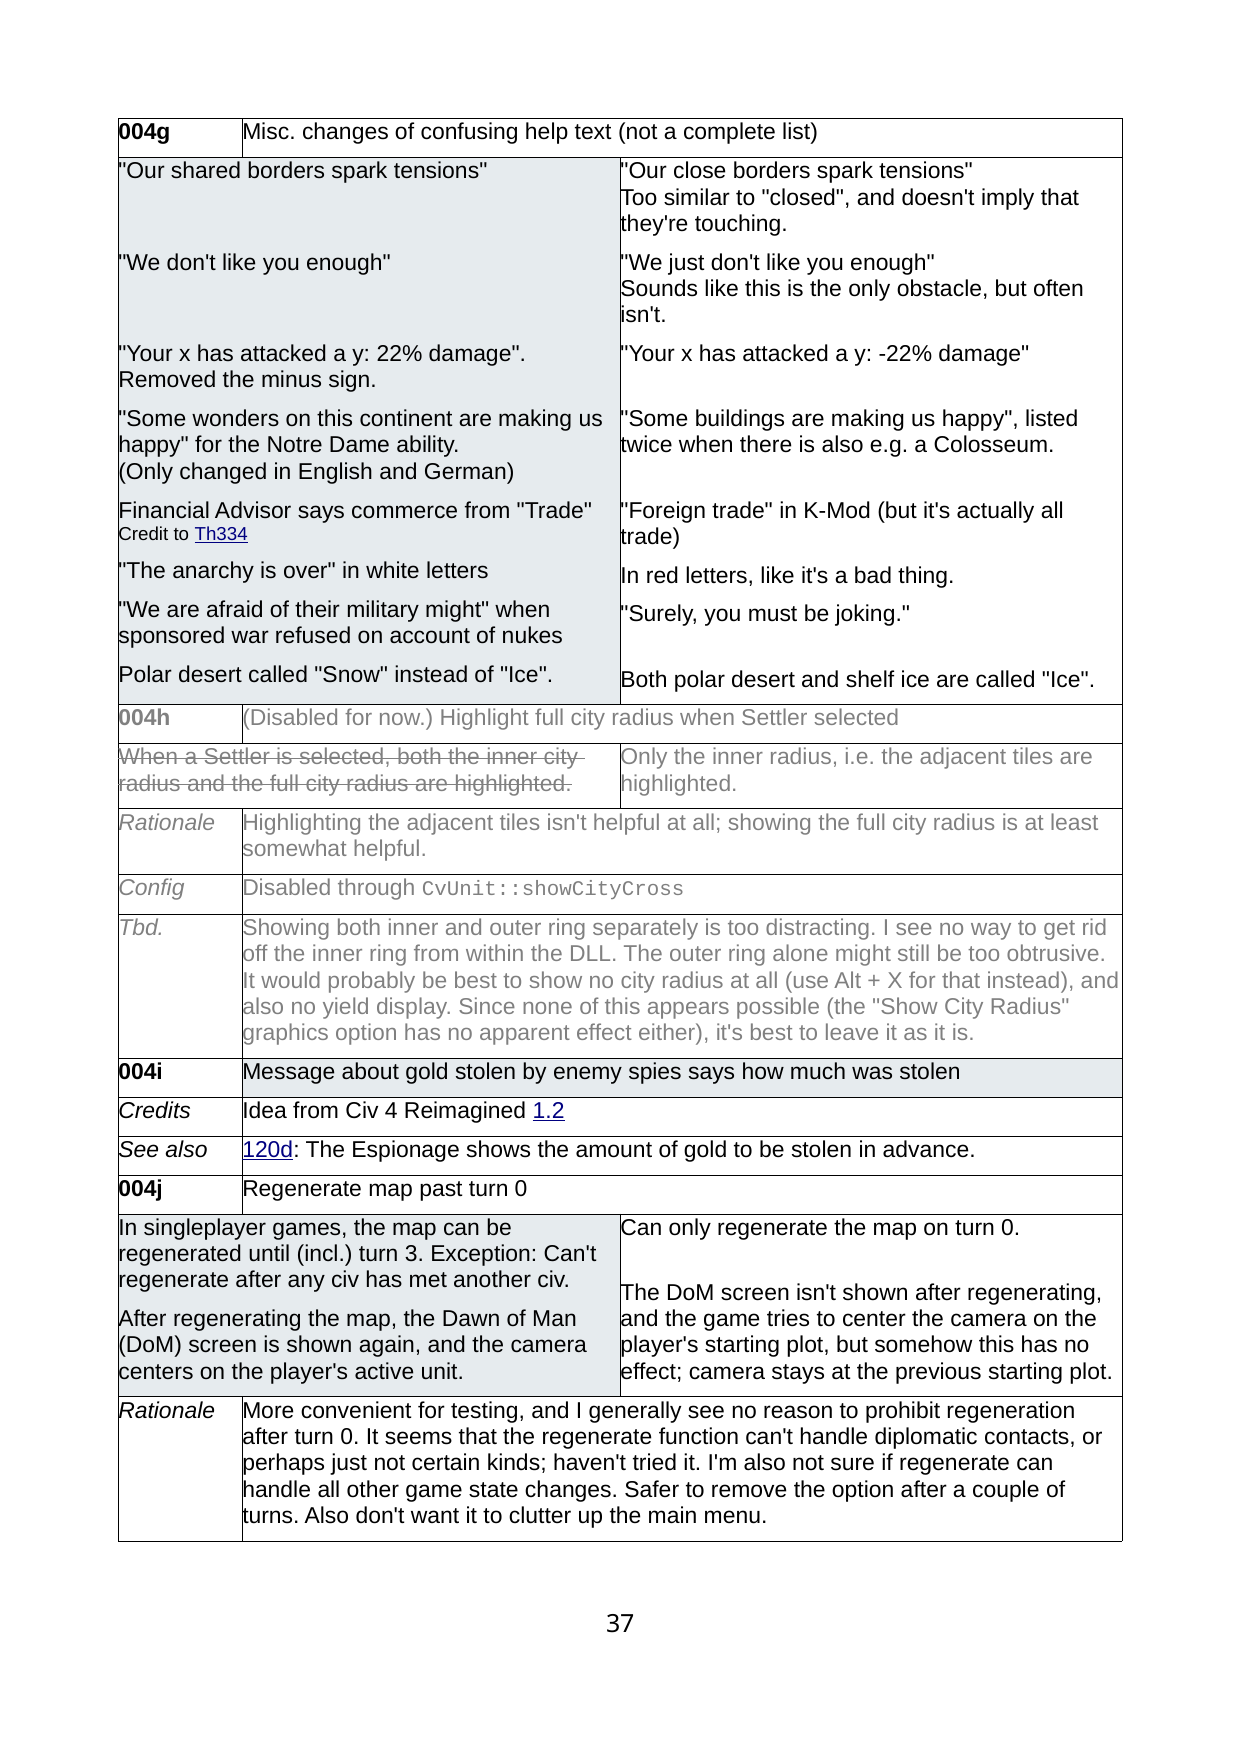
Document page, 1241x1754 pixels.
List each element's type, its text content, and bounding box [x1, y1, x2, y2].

table_cell (Disabled for now.) Highlight full city radius when Settler selected [243, 705, 1122, 743]
table_cell Only the inner radius, i.e. the adjacent tiles are highlighted. [621, 744, 1122, 808]
table_cell Showing both inner and outer ring separately is too distracting. I see no way to get rid off the inner ring from within the DLL. The outer ring alone might still be too obtrusive. It would probably be best to show no city radius at all (use Alt + X for that instead), and also no yield display. Since none of this appears possible (the "Show City Radius" graphics option has no apparent effect either), it's best to leave it as it is. [243, 915, 1122, 1058]
table_cell Highlighting the adjacent tiles isn't helpful at all; showing the full city radius is at least somewhat helpful. [243, 809, 1122, 873]
table_cell 120d: The Espionage shows the amount of gold to be stolen in advance. [243, 1137, 1122, 1174]
table_cell 004g [119, 119, 242, 157]
table_cell See also [119, 1137, 242, 1174]
table_cell When a Settler is selected, both the inner city radius and the full city radius are highlighted. [119, 744, 620, 808]
table_cell Credits [119, 1098, 242, 1136]
table_cell 004i [119, 1059, 242, 1097]
table_cell Can only regenerate the map on turn 0. The DoM screen isn't shown after regenerating, and the game tries to center the camera on the player's starting plot, but somehow this has no effect; camera stays at the previous starting plot. [621, 1215, 1122, 1396]
table_cell Config [119, 875, 242, 914]
table_cell Tbd. [119, 915, 242, 1058]
table_cell More convenient for testing, and I generally see no reason to prohibit regeneration after turn 0. It seems that the regenerate function can't handle diplomatic contacts, or perhaps just not certain kinds; haven't tried it. I'm also not sure if regenerate can handle all other game state changes. Safer to remove the option after a couple of turns. Also don't want it to clutter up the main menu. [243, 1397, 1122, 1541]
table_cell Disabled through CvUnit::showCityCross [243, 875, 1122, 914]
table_cell Regenerate map past turn 0 [243, 1176, 1122, 1213]
table_cell Rationale [119, 809, 242, 873]
table_cell In singleplayer games, the map can be regenerated until (incl.) turn 3. Exception: Can't regenerate after any civ has met another civ. After regenerating the map, the Dawn of Man (DoM) screen is shown again, and the camera centers on the player's active unit. [119, 1215, 620, 1396]
table_cell Rationale [119, 1397, 242, 1541]
table_cell Misc. changes of confusing help text (not a complete list) [243, 119, 1122, 157]
table_cell 004h [119, 705, 242, 743]
table_cell "Our shared borders spark tensions" "We don't like you enough" "Your x has attacked a y: 22% damage". Removed the minus sign. "Some wonders on this continent are making us happy" for the Notre Dame ability. (Only changed in English and German) Financial Advisor says commerce from "Trade" Credit to Th334 "The anarchy is over" in white letters "We are afraid of their military might" when sponsored war refused on account of nukes Polar desert called "Snow" instead of "Ice". [119, 158, 620, 704]
table_cell Idea from Civ 4 Reimagined 1.2 [243, 1098, 1122, 1136]
table_cell 004j [119, 1176, 242, 1213]
table_cell "Our close borders spark tensions" Too similar to "closed", and doesn't imply that they're touching. "We just don't like you enough" Sounds like this is the only obstacle, but often isn't. "Your x has attacked a y: -22% damage" "Some buildings are making us happy", listed twice when there is also e.g. a Colosseum. "Foreign trade" in K-Mod (but it's actually all trade) In red letters, like it's a bad thing. "Surely, you must be joking." Both polar desert and shelf ice are called "Ice". [621, 158, 1122, 704]
table_cell Message about gold stolen by enemy spies says how much was stolen [243, 1059, 1122, 1097]
